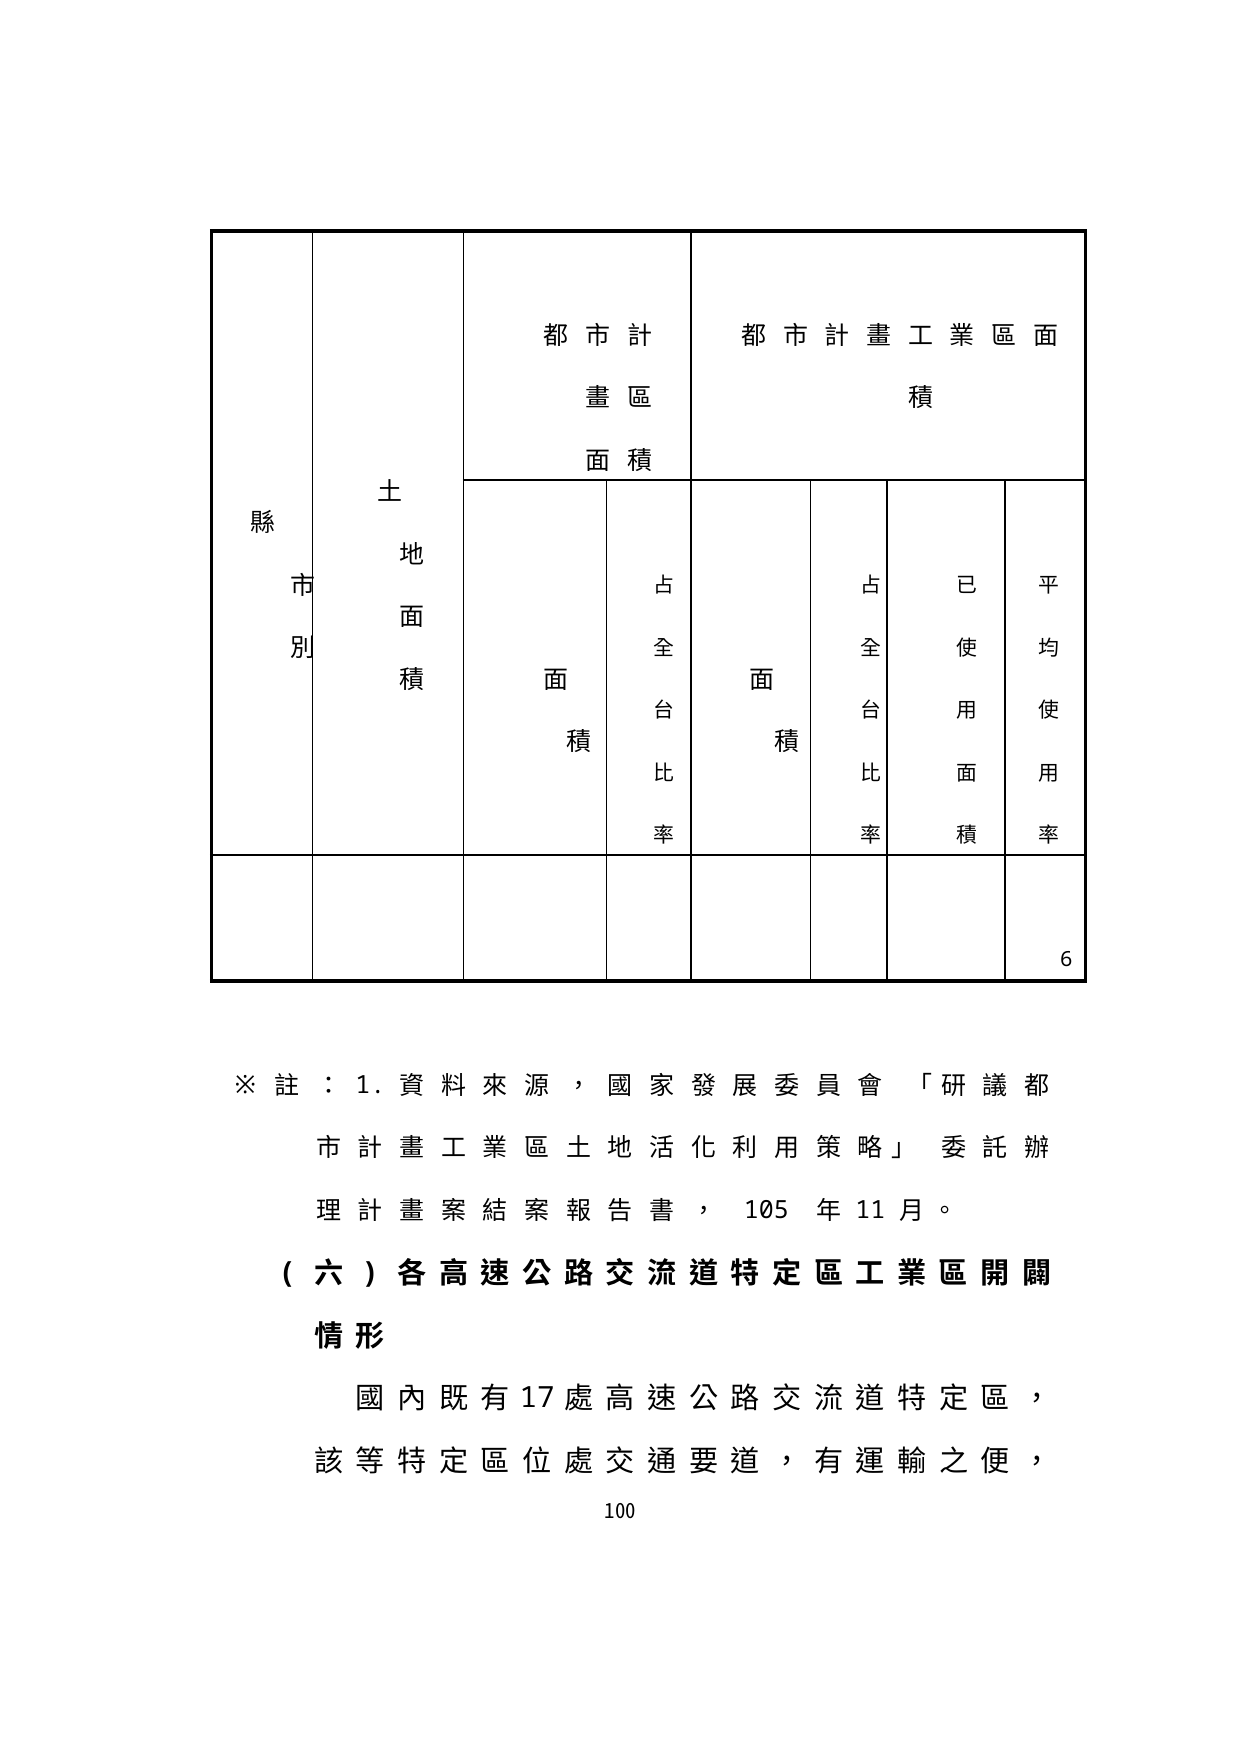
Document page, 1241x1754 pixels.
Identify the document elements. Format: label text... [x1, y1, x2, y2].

table_cell [213, 856, 312, 979]
table_header 都市計畫區面積 [464, 233, 690, 479]
table_cell [888, 856, 1004, 979]
table_cell 平均使用率 [1006, 481, 1084, 854]
table_cell [692, 856, 810, 979]
table_cell 面積 [464, 481, 606, 854]
table_cell 已使用面積 [888, 481, 1004, 854]
table_cell 占全台比率 [607, 481, 690, 854]
table_cell [811, 856, 886, 979]
text (六)各高速公路交流道特定區工業區開闢情形 [242, 1229, 1058, 1354]
text ※註：1.資料來源，國家發展委員會「研議都市計畫工業區土地活化利用策略」委託辦理計畫案結案報告書，105年11月。 [200, 1042, 1058, 1229]
table_header 縣市別 [213, 233, 312, 854]
table_cell 占全台比率 [811, 481, 886, 854]
table_header 都市計畫工業區面積 [692, 233, 1084, 479]
table_header 土地面積 [313, 233, 463, 854]
table_cell [313, 856, 463, 979]
text 國內既有17處高速公路交流道特定區，該等特定區位處交通要道，有運輸之便， [271, 1354, 1058, 1479]
table_cell [464, 856, 606, 979]
table_cell [607, 856, 690, 979]
table_cell 6 [1006, 856, 1084, 979]
table_cell 面積 [692, 481, 810, 854]
